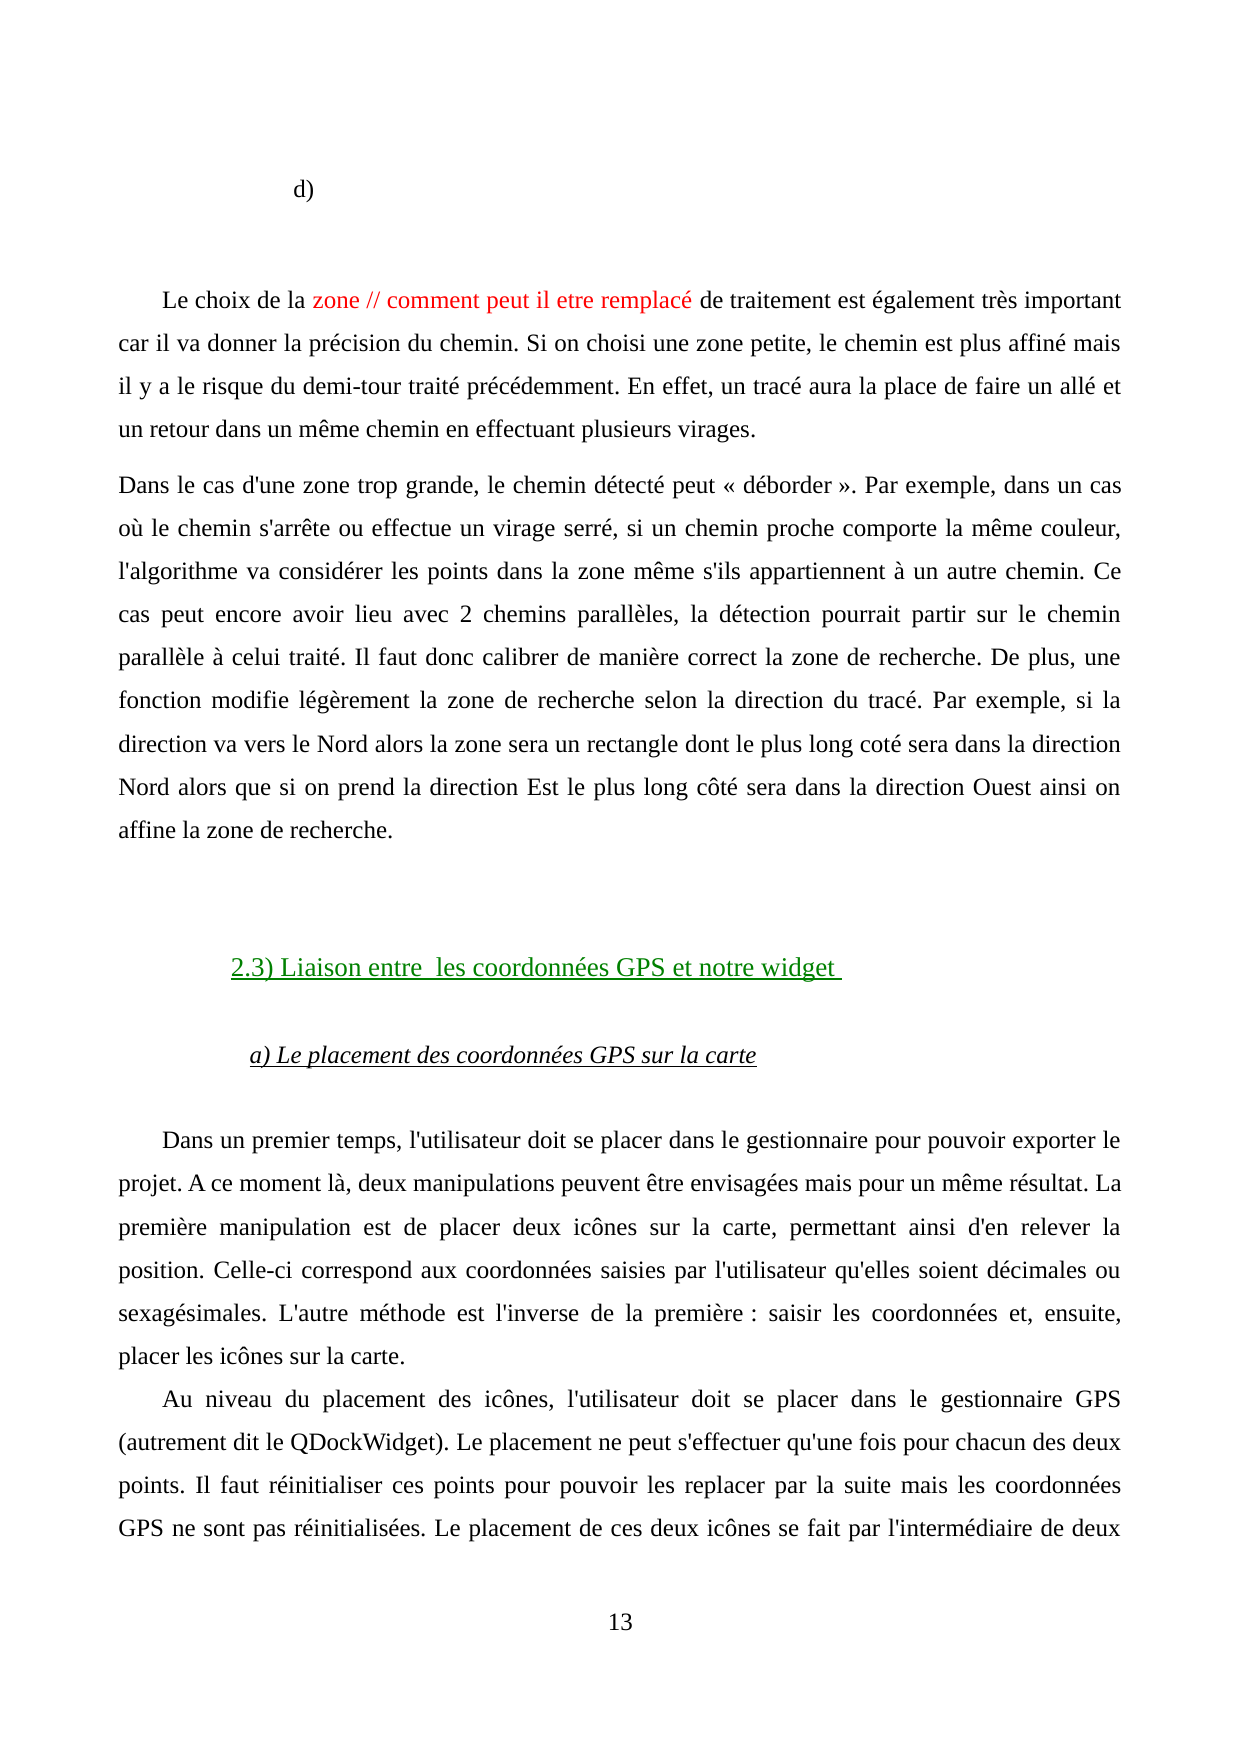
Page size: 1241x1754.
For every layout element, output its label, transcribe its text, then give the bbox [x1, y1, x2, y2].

text Le choix de la zone // comment peut il etre remplacé de traitement est également très important car il va donner la précision du chemin. Si on choisi une zone petite, le chemin est plus affiné mais il y a le risque du demi-tour traité précédemment. En effet, un tracé aura la place de faire un allé et un retour dans un même chemin en effectuant plusieurs virages. [118, 285, 1122, 443]
text Dans le cas d'une zone trop grande, le chemin détecté peut « déborder ». Par exemple, dans un cas où le chemin s'arrête ou effectue un virage serré, si un chemin proche comporte la même couleur, l'algorithme va considérer les points dans la zone même s'ils appartiennent à un autre chemin. Ce cas peut encore avoir lieu avec 2 chemins parallèles, la détection pourrait partir sur le chemin parallèle à celui traité. Il faut donc calibrer de manière correct la zone de recherche. De plus, une fonction modifie légèrement la zone de recherche selon la direction du tracé. Par exemple, si la direction va vers le Nord alors la zone sera un rectangle dont le plus long coté sera dans la direction Nord alors que si on prend la direction Est le plus long côté sera dans la direction Ouest ainsi on affine la zone de recherche. [118, 470, 1122, 844]
text d) [118, 174, 1122, 202]
text Au niveau du placement des icônes, l'utilisateur doit se placer dans le gestionnaire GPS (autrement dit le QDockWidget). Le placement ne peut s'effectuer qu'une fois pour chacun des deux points. Il faut réinitialiser ces points pour pouvoir les replacer par la suite mais les coordonnées GPS ne sont pas réinitialisées. Le placement de ces deux icônes se fait par l'intermédiaire de deux [118, 1384, 1122, 1542]
text a) Le placement des coordonnées GPS sur la carte [118, 1038, 1122, 1070]
subtitle 2.3) Liaison entre les coordonnées GPS et notre widget [156, 951, 1122, 982]
text Dans un premier temps, l'utilisateur doit se placer dans le gestionnaire pour pouvoir exporter le projet. A ce moment là, deux manipulations peuvent être envisagées mais pour un même résultat. La première manipulation est de placer deux icônes sur la carte, permettant ainsi d'en relever la position. Celle-ci correspond aux coordonnées saisies par l'utilisateur qu'elles soient décimales ou sexagésimales. L'autre méthode est l'inverse de la première : saisir les coordonnées et, ensuite, placer les icônes sur la carte. [118, 1125, 1122, 1370]
